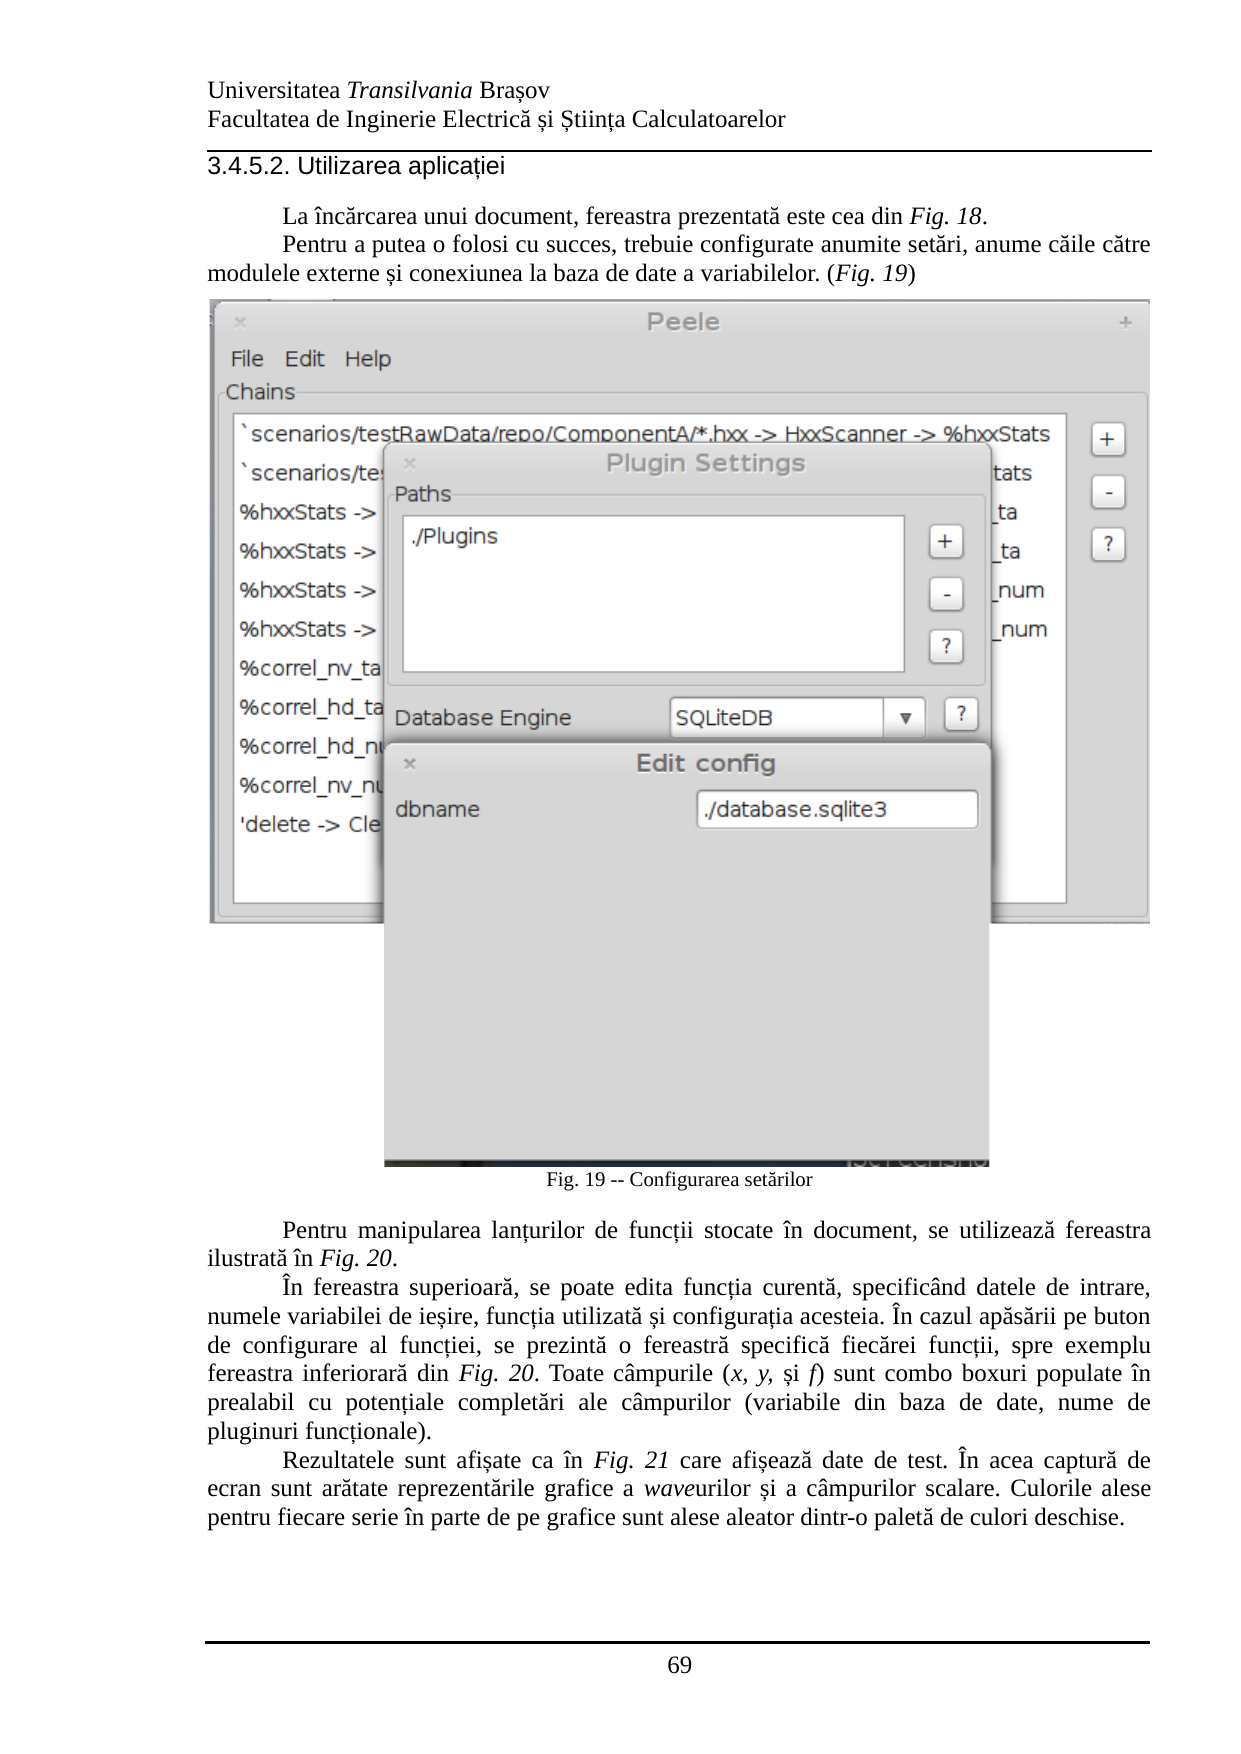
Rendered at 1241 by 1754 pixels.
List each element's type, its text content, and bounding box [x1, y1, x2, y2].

text Pentru manipularea lanțurilor de funcții stocate în document, se utilizează fereastra ilustrată în Fig. 20. [207, 1215, 1152, 1272]
text Rezultatele sunt afișate ca în Fig. 21 care afișează date de test. În acea captură de ecran sunt arătate reprezentările grafice a waveurilor și a câmpurilor scalare. Culorile alese pentru fiecare serie în parte de pe grafice sunt alese aleator dintr-o paletă de culori deschise. [207, 1445, 1152, 1531]
text În fereastra superioară, se poate edita funcția curentă, specificând datele de intrare, numele variabilei de ieșire, funcția utilizată și configurația acesteia. În cazul apăsării pe buton de configurare al funcției, se prezintă o fereastră specifică fiecărei funcții, spre exemplu fereastra inferiorară din Fig. 20. Toate câmpurile (x, y, și f) sunt combo boxuri populate în prealabil cu potențiale completări ale câmpurilor (variabile din baza de date, nume de pluginuri funcționale). [207, 1272, 1152, 1445]
text Fig. 19 -- Configurarea setărilor [209, 1167, 1150, 1191]
subtitle Utilizarea aplicației [207, 152, 1023, 180]
picture [209, 299, 1150, 1167]
text La încărcarea unui document, fereastra prezentată este cea din Fig. 18. [207, 201, 1152, 229]
text Pentru a putea o folosi cu succes, trebuie configurate anumite setări, anume căile către modulele externe și conexiunea la baza de date a variabilelor. (Fig. 19) [207, 229, 1152, 287]
